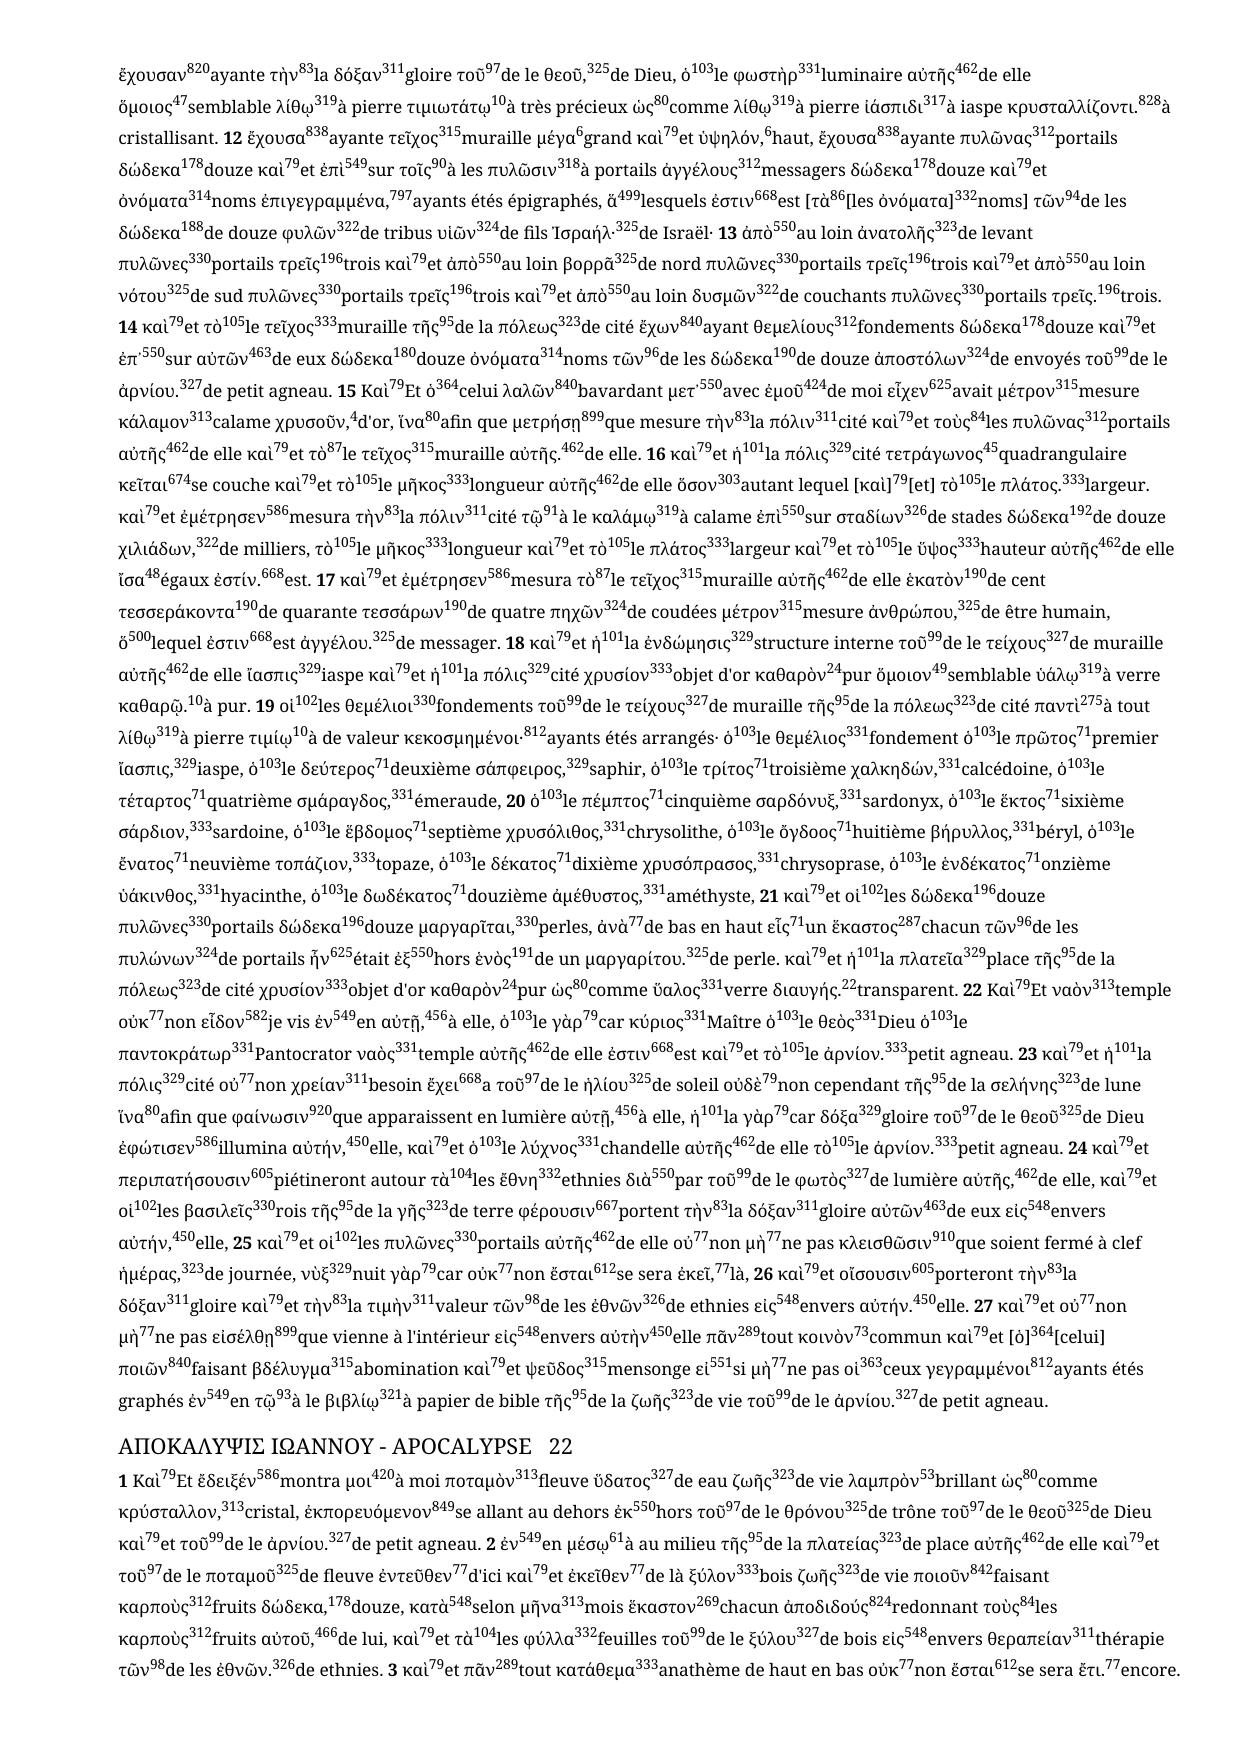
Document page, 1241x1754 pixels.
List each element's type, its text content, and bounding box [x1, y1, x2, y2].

text ΑΠΟΚΑΛΥΨΙΣ ΙΩΑΝΝΟΥ - APOCALYPSE 22 [118, 1431, 1181, 1461]
text 1 Καὶ79Et ἔδειξέν586montra μοι420à moi ποταμὸν313fleuve ὕδατος327de eau ζωῆς323de vie λαμπρὸν53brillant ὡς80comme κρύσταλλον,313cristal, ἐκπορευόμενον849se allant au dehors ἐκ550hors τοῦ97de le θρόνου325de trône τοῦ97de le θεοῦ325de Dieu καὶ79et τοῦ99de le ἀρνίου.327de petit agneau. 2 ἐν549en μέσῳ61à au milieu τῆς95de la πλατείας323de place αὐτῆς462de elle καὶ79et τοῦ97de le ποταμοῦ325de fleuve ἐντεῦθεν77d'ici καὶ79et ἐκεῖθεν77de là ξύλον333bois ζωῆς323de vie ποιοῦν842faisant καρποὺς312fruits δώδεκα,178douze, κατὰ548selon μῆνα313mois ἕκαστον269chacun ἀποδιδούς824redonnant τοὺς84les καρποὺς312fruits αὐτοῦ,466de lui, καὶ79et τὰ104les φύλλα332feuilles τοῦ99de le ξύλου327de bois εἰς548envers θεραπείαν311thérapie τῶν98de les ἐθνῶν.326de ethnies. 3 καὶ79et πᾶν289tout κατάθεμα333anathème de haut en bas οὐκ77non ἔσται612se sera ἔτι.77encore. καὶ79et ὁ103le θρόνος331trône τοῦ97de le θεοῦ325de Dieu καὶ79et τοῦ99de le ἀρνίου327de petit agneau ἐν549en αὐτῇ456à elle ἔσται,612se sera, καὶ79et οἱ102les δοῦλοι330mâles esclaves αὐτοῦ464de lui λατρεύσουσιν605adoreront αὐτῷ458à lui 4 καὶ79et ὄψονται611se verront τὸ87le πρόσωπον315face αὐτοῦ,464de lui, καὶ79et τὸ105le ὄνομα333nom αὐτοῦ464de lui ἐπὶ550sur τῶν98de les μετώπων326de fronts αὐτῶν.463de eux. 5 καὶ79et νὺξ329nuit οὐκ77non ἔσται612se sera ἔτι77encore καὶ79et οὐκ77non ἔχουσιν667ont χρείαν311besoin φωτὸς327de lumière λύχνου325de chandelle καὶ79et φωτὸς327de lumière ἡλίου,325de soleil, ὅτι80en ce que κύριος331Maître ὁ103le θεὸς331Dieu φωτιεῖ606illuminera ἐπ᾽548sur αὐτούς,451eux, καὶ79et βασιλεύσουσιν605seront rois εἰς548envers τοὺς84les αἰῶνας312ères τῶν96de les αἰώνων.324de ères. 6 Καὶ79Et εἶπέν586dit μοι·420à moi· οὗτοι155ceux-ci οἱ102les λόγοι330discours πιστοὶ70croyables καὶ79et ἀληθινοί,70véritables, καὶ79et ὁ103le κύριος331Maître ὁ103le θεὸς331Dieu τῶν98de les πνευμάτων326de souffles τῶν96de les προφητῶν324de prophètes ἀπέστειλεν586envoya τὸν85le ἄγγελον313messager αὐτοῦ464de lui δεῖξαι681montrer τοῖς90à les δούλοις318à mâles esclaves αὐτοῦ464de lui ἃ481lesquels δεῖ668attache de lien γενέσθαι682se devenir ἐν549en τάχει.321à vitesse. 7 καὶ79et ἰδοὺ306voici ἔρχομαι670je me viens ταχύ.77promptement. μακάριος47bienheureux ὁ364celui τηρῶν840gardant τοὺς84les λόγους312discours τῆς95de la προφητείας323de prophétie τοῦ99de le βιβλίου327de papier de bible τούτου.152de ce-ci. 8 Κἀγὼ431Et moi Ἰωάννης331Ioannes ὁ364celui βλέπων840regardant καὶ79et ἀκούων840écoutant ταῦτα.347ces-ci. καὶ79et ὅτε80lorsque ἤκουσα582j'écoutai καὶ79et ἔβλεψα,582je regardai, ἔπεσα582je tombai προσκυνῆσαι681prosterner vers ἔμπροσθεν552en devers τῶν96de les ποδῶν324de pieds τοῦ97de le ἀγγέλου325de messager τοῦ358de celui δεικνύοντός834de montrant μοι420à moi ταῦτα.347ces-ci. 9 καὶ79et λέγει668dit μοι·420à moi· ὅρα570vois μή·77ne pas· σύνδουλός331co-esclave σού442de toi εἰμι664je suis καὶ79et τῶν96de les ἀδελφῶν324de frères σου442de toi τῶν96de les προφητῶν324de prophètes καὶ79et τῶν357de ceux τηρούντων833de gardants τοὺς84les λόγους312discours τοῦ99de le βιβλίου327de papier de bible τούτου·152de ce-ci· τῷ91à le θεῷ319à Dieu προσκύνησον.554prosterne vers. 10 Καὶ79Et λέγει668dit μοι·420à moi· μὴ77ne pas σφραγίσῃς897que tu scelles τοὺς84les λόγους312discours τῆς95de la προφητείας323de prophétie τοῦ99de le βιβλίου327de papier de bible τούτου,152de ce-ci, ὁ103le καιρὸς331moment γὰρ79car ἐγγύς77proche ἐστιν.668est. 11 ὁ364celui ἀδικῶν840faisant injustice ἀδικησάτω556fasse injustice ἔτι77encore καὶ79et ὁ103le ῥυπαρὸς71sale ῥυπανθήτω565soit sali ἔτι,77encore, καὶ79et ὁ103le δίκαιος71juste δικαιοσύνην311justice ποιησάτω556fasse ἔτι77encore καὶ79et ὁ103le ἅγιος71saint ἁγιασθήτω565soit sanctifié ἔτι.77encore. 12 Ἰδοὺ306Voici ἔρχομαι670je me viens ταχύ,77promptement, καὶ79et ὁ103le μισθός331salaire μου424de moi μετ᾽550avec ἐμοῦ424de moi ἀποδοῦναι681redonner ἑκάστῳ378à chacun ὡς80comme τὸ105le ἔργον333travail ἐστὶν668est αὐτοῦ.464de lui. 13 ἐγὼ431moi τὸ105le ἄλφα333Alpha καὶ79et τὸ105le ὦ,333Oméga, ὁ103le πρῶτος71premier καὶ79et ὁ103le ἔσχατος,71dernier, ἡ101la ἀρχὴ329origine καὶ79et τὸ105le τέλος.333achèvement. 14 Μακάριοι46Bienheureux οἱ363ceux πλύνοντες839rinçants τὰς82les στολὰς310longues robes αὐτῶν,463de eux, ἵνα80afin que ἔσται612se sera ἡ101la ἐξουσία329autorité αὐτῶν463de eux ἐπὶ548sur τὸ87le ξύλον315bois τῆς95de la ζωῆς323de vie καὶ79et τοῖς90à les πυλῶσιν318à portails εἰσέλθωσιν898que viennent à l'intérieur εἰς548envers τὴν83la πόλιν.311cité. 15 ἔξω77au-dehors οἱ102les κύνες330chiens καὶ79et οἱ102les φάρμακοι330pharmacés καὶ79et οἱ102les πόρνοι330pornos καὶ79et οἱ102les φονεῖς330meurtriers καὶ79et οἱ102les εἰδωλολάτραι330idolâtres καὶ79et πᾶς390tout φιλῶν840affectionnant καὶ79et ποιῶν840faisant ψεῦδος.315mensonge. 16 Ἐγὼ431Moi Ἰησοῦς331Iésous ἔπεμψα582je mandai τὸν85le ἄγγελόν313messager μου424de moi μαρτυρῆσαι681témoigner ὑμῖν438à vous ταῦτα347ces-ci ἐπὶ549sur ταῖς88à les ἐκκλησίαις.316à églises. ἐγώ431moi εἰμι664je suis ἡ101la ῥίζα329racine καὶ79et τὸ105le γένος333genre Δαυίδ,325de Dauid, ὁ103le ἀστὴρ331étoile ὁ103le λαμπρὸς22brillant ὁ103le πρωϊνός.22matinal. 17 Καὶ79Et τὸ105le πνεῦμα333souffle καὶ79et ἡ101la νύμφη329épouse λέγουσιν·667disent· ἔρχου.574te viens. καὶ79et ὁ364celui ἀκούων840écoutant εἰπάτω·556dise· ἔρχου.574te viens. καὶ79et ὁ364celui διψῶν840ayant soif ἐρχέσθω,576se vienne, ὁ364celui θέλων840voulant λαβέτω556prenne ὕδωρ315eau ζωῆς323de vie δωρεάν.77gratuitement. 18 Μαρτυρῶ664Je témoigne ἐγὼ431moi παντὶ378à tout τῷ352à celui ἀκούοντι828à écoutant τοὺς84les λόγους312discours τῆς95de la προφητείας323de prophétie τοῦ99de le βιβλίου327de papier de bible τούτου·152de ce-ci· ἐάν80si le cas échéant τις390un quelconque ἐπιθῇ899que surpose ἐπ᾽548sur αὐτά,453eux, ἐπιθήσει606surposera ὁ103le θεὸς331Dieu ἐπ᾽548sur αὐτὸν452lui τὰς82les πληγὰς310coups τὰς343celles γεγραμμένας793ayantes étées graphées ἐν549en τῷ93à le βιβλίῳ321à papier de bible τούτῳ,146à ce-ci, 19 καὶ79et ἐάν80si le cas échéant τις390un quelconque ἀφέλῃ899que saisisse au loin ἀπὸ550au loin τῶν96de les λόγων324de discours τοῦ99de le βιβλίου327de papier de bible τῆς95de la προφητείας323de prophétie ταύτης,148de celle-ci, ἀφελεῖ606saisira au loin ὁ103le θεὸς331Dieu τὸ87le μέρος315part αὐτοῦ464de lui ἀπὸ550au loin τοῦ99de le ξύλου327de bois τῆς95de la ζωῆς323de vie καὶ79et ἐκ550hors τῆς95de la πόλεως323de cité τῆς95de la ἁγίας14de sainte τῶν359de ces γεγραμμένων808de ayants étés graphés ἐν549en τῷ93à le βιβλίῳ321à papier de bible τούτῳ.146à ce-ci. 20 Λέγει668Dit ὁ364celui μαρτυρῶν840témoignant ταῦτα·347ces-ci· ναί,304oui, ἔρχομαι670je me viens ταχύ.77promptement. Ἀμήν,304Amen, ἔρχου574te viens κύριε337Maître Ἰησοῦ.337Iésous. 21 Ἡ101La χάρις329grâce τοῦ97de le κυρίου325de Maître Ἰησοῦ325de Iésous μετὰ550avec πάντων.280de tous. [118, 1465, 1181, 1682]
text 1 Καὶ79Et εἶδον582je vis οὐρανὸν313ciel καινὸν4nouveau καὶ79et γῆν311terre καινήν.2nouvelle. ὁ103le γὰρ79car πρῶτος213premier οὐρανὸς331ciel καὶ79et ἡ101la πρώτη212première γῆ329terre ἀπῆλθαν585éloignèrent καὶ79et ἡ101la θάλασσα329mer οὐκ77non ἔστιν668est ἔτι.77encore. 2 καὶ79et τὴν83la πόλιν311cité τὴν83la ἁγίαν2sainte Ἰερουσαλὴμ311Ierousalem καινὴν2nouvelle εἶδον582je vis καταβαίνουσαν820descendante ἐκ550hors τοῦ97de le οὐρανοῦ325de ciel ἀπὸ550au loin τοῦ97de le θεοῦ325de Dieu ἡτοιμασμένην794ayante étée préparée ὡς80comme νύμφην311épouse κεκοσμημένην794ayante étée arrangée τῷ91à le ἀνδρὶ319à homme αὐτῆς.462de elle. 3 καὶ79et ἤκουσα582j'écoutai φωνῆς323de son de voix μεγάλης14de grande ἐκ550hors τοῦ97de le θρόνου325de trône λεγούσης·832de disante· ἰδοὺ306voici ἡ101la σκηνὴ329tente τοῦ97de le θεοῦ325de Dieu μετὰ550avec τῶν96de les ἀνθρώπων,324de êtres humains, καὶ79et σκηνώσει606dressera tente μετ᾽550avec αὐτῶν,463de eux, καὶ79et αὐτοὶ468eux λαοὶ330peuples αὐτοῦ464de lui ἔσονται,611se seront, καὶ79et αὐτὸς542lui-même ὁ103le θεὸς331Dieu μετ᾽550avec αὐτῶν463de eux ἔσται612se sera [αὐτῶν463[de eux θεός],331Dieu], 4 καὶ79et ἐξαλείψει606effacera πᾶν271tout δάκρυον315larme ἐκ550hors τῶν96de les ὀφθαλμῶν324de yeux αὐτῶν,463de eux, καὶ79et ὁ103le θάνατος331trépas οὐκ77non ἔσται612se sera ἔτι77encore οὔτε79ni πένθος333deuil οὔτε79ni κραυγὴ329cri οὔτε79ni πόνος331peine οὐκ77non ἔσται612se sera ἔτι,77encore, [ὅτι]80[en ce que] τὰ104les πρῶτα72premiers ἀπῆλθαν.585éloignèrent. 5 Καὶ79Et εἶπεν586dit ὁ364celui καθήμενος867se étant assis ἐπὶ549sur τῷ91à le θρόνῳ·319à trône· ἰδοὺ306voici καινὰ54nouveaux ποιῶ664je fais πάντα374tous καὶ79et λέγει668dit μοι·420à moi· γράψον,554graphe, ὅτι80en ce que οὗτοι155ceux-ci οἱ102les λόγοι330discours πιστοὶ46croyables καὶ79et ἀληθινοί46véritables εἰσιν.667sont. 6 καὶ79et εἶπέν586dit μοι·420à moi· γέγοναν.641ont devenus. ἐγώ431moi [εἰμι]664[je suis] τὸ105le ἄλφα333Alpha καὶ79et τὸ105le ὦ,333Oméga, ἡ101la ἀρχὴ329origine καὶ79et τὸ105le τέλος.333achèvement. ἐγὼ431moi τῷ352à celui διψῶντι828à ayant soif δώσω602je donnerai ἐκ550hors τῆς95de la πηγῆς323de source τοῦ99de le ὕδατος327de eau τῆς95de la ζωῆς323de vie δωρεάν.77gratuitement. 7 ὁ364celui νικῶν840vainquant κληρονομήσει606héritera ταῦτα347ces-ci καὶ79et ἔσομαι608je me serai αὐτῷ458à lui θεὸς331Dieu καὶ79et αὐτὸς469lui ἔσται612se sera μοι420à moi υἱός.331fils. 8 τοῖς90à les δὲ78cependant δειλοῖς58à timides καὶ79et ἀπίστοις58à incroyants καὶ79et ἐβδελυγμένοις800à ayants étés abominés καὶ79et φονεῦσιν318à meurtriers καὶ79et πόρνοις318à pornos καὶ79et φαρμάκοις318à pharmacés καὶ79et εἰδωλολάτραις318à idolâtres καὶ79et πᾶσιν274à tous τοῖς90à les ψευδέσιν58à menteurs τὸ105le μέρος333part αὐτῶν463de eux ἐν549en τῇ89à la λίμνῃ317à lac τῇ350à celle καιομένῃ878à étante allumée πυρὶ321à feu καὶ79et θείῳ,321à soufre, ὅ500lequel ἐστιν668est ὁ103le θάνατος331trépas ὁ103le δεύτερος.213deuxième. 9 Καὶ79Et ἦλθεν586vint εἷς71un ἐκ550hors τῶν96de les ἑπτὰ190de sept ἀγγέλων324de messagers τῶν357de ceux ἐχόντων833de ayants τὰς82les ἑπτὰ176sept φιάλας310phiales τῶν355de celles γεμόντων831de étantes pleines τῶν94de les ἑπτὰ188de sept πληγῶν322de coups τῶν94de les ἐσχάτων208de dernières καὶ79et ἐλάλησεν586bavarda μετ᾽550avec ἐμοῦ424de moi λέγων·840disant· δεῦρο,77viens ici, δείξω602je montrerai σοι439à toi τὴν83la νύμφην311épouse τὴν83la γυναῖκα311femme τοῦ99de le ἀρνίου.327de petit agneau. 10 καὶ79et ἀπήνεγκέν586porta au loin με417moi ἐν549en πνεύματι321à souffle ἐπὶ548sur ὄρος315montagne μέγα6grand καὶ79et ὑψηλόν,6haut, καὶ79et ἔδειξέν586montra μοι420à moi τὴν83la πόλιν311cité τὴν83la ἁγίαν2sainte Ἰερουσαλὴμ311Ierousalem καταβαίνουσαν820descendante ἐκ550hors τοῦ97de le οὐρανοῦ325de ciel ἀπὸ550au loin τοῦ97de le θεοῦ325de Dieu 11 ἔχουσαν820ayante τὴν83la δόξαν311gloire τοῦ97de le θεοῦ,325de Dieu, ὁ103le φωστὴρ331luminaire αὐτῆς462de elle ὅμοιος47semblable λίθῳ319à pierre τιμιωτάτῳ10à très précieux ὡς80comme λίθῳ319à pierre ἰάσπιδι317à iaspe κρυσταλλίζοντι.828à cristallisant. 12 ἔχουσα838ayante τεῖχος315muraille μέγα6grand καὶ79et ὑψηλόν,6haut, ἔχουσα838ayante πυλῶνας312portails δώδεκα178douze καὶ79et ἐπὶ549sur τοῖς90à les πυλῶσιν318à portails ἀγγέλους312messagers δώδεκα178douze καὶ79et ὀνόματα314noms ἐπιγεγραμμένα,797ayants étés épigraphés, ἅ499lesquels ἐστιν668est [τὰ86[les ὀνόματα]332noms] τῶν94de les δώδεκα188de douze φυλῶν322de tribus υἱῶν324de fils Ἰσραήλ·325de Israël· 13 ἀπὸ550au loin ἀνατολῆς323de levant πυλῶνες330portails τρεῖς196trois καὶ79et ἀπὸ550au loin βορρᾶ325de nord πυλῶνες330portails τρεῖς196trois καὶ79et ἀπὸ550au loin νότου325de sud πυλῶνες330portails τρεῖς196trois καὶ79et ἀπὸ550au loin δυσμῶν322de couchants πυλῶνες330portails τρεῖς.196trois. 14 καὶ79et τὸ105le τεῖχος333muraille τῆς95de la πόλεως323de cité ἔχων840ayant θεμελίους312fondements δώδεκα178douze καὶ79et ἐπ᾽550sur αὐτῶν463de eux δώδεκα180douze ὀνόματα314noms τῶν96de les δώδεκα190de douze ἀποστόλων324de envoyés τοῦ99de le ἀρνίου.327de petit agneau. 15 Καὶ79Et ὁ364celui λαλῶν840bavardant μετ᾽550avec ἐμοῦ424de moi εἶχεν625avait μέτρον315mesure κάλαμον313calame χρυσοῦν,4d'or, ἵνα80afin que μετρήσῃ899que mesure τὴν83la πόλιν311cité καὶ79et τοὺς84les πυλῶνας312portails αὐτῆς462de elle καὶ79et τὸ87le τεῖχος315muraille αὐτῆς.462de elle. 16 καὶ79et ἡ101la πόλις329cité τετράγωνος45quadrangulaire κεῖται674se couche καὶ79et τὸ105le μῆκος333longueur αὐτῆς462de elle ὅσον303autant lequel [καὶ]79[et] τὸ105le πλάτος.333largeur. καὶ79et ἐμέτρησεν586mesura τὴν83la πόλιν311cité τῷ91à le καλάμῳ319à calame ἐπὶ550sur σταδίων326de stades δώδεκα192de douze χιλιάδων,322de milliers, τὸ105le μῆκος333longueur καὶ79et τὸ105le πλάτος333largeur καὶ79et τὸ105le ὕψος333hauteur αὐτῆς462de elle ἴσα48égaux ἐστίν.668est. 17 καὶ79et ἐμέτρησεν586mesura τὸ87le τεῖχος315muraille αὐτῆς462de elle ἑκατὸν190de cent τεσσεράκοντα190de quarante τεσσάρων190de quatre πηχῶν324de coudées μέτρον315mesure ἀνθρώπου,325de être humain, ὅ500lequel ἐστιν668est ἀγγέλου.325de messager. 18 καὶ79et ἡ101la ἐνδώμησις329structure interne τοῦ99de le τείχους327de muraille αὐτῆς462de elle ἴασπις329iaspe καὶ79et ἡ101la πόλις329cité χρυσίον333objet d'or καθαρὸν24pur ὅμοιον49semblable ὑάλῳ319à verre καθαρῷ.10à pur. 19 οἱ102les θεμέλιοι330fondements τοῦ99de le τείχους327de muraille τῆς95de la πόλεως323de cité παντὶ275à tout λίθῳ319à pierre τιμίῳ10à de valeur κεκοσμημένοι·812ayants étés arrangés· ὁ103le θεμέλιος331fondement ὁ103le πρῶτος71premier ἴασπις,329iaspe, ὁ103le δεύτερος71deuxième σάπφειρος,329saphir, ὁ103le τρίτος71troisième χαλκηδών,331calcédoine, ὁ103le τέταρτος71quatrième σμάραγδος,331émeraude, 20 ὁ103le πέμπτος71cinquième σαρδόνυξ,331sardonyx, ὁ103le ἕκτος71sixième σάρδιον,333sardoine, ὁ103le ἕβδομος71septième χρυσόλιθος,331chrysolithe, ὁ103le ὄγδοος71huitième βήρυλλος,331béryl, ὁ103le ἔνατος71neuvième τοπάζιον,333topaze, ὁ103le δέκατος71dixième χρυσόπρασος,331chrysoprase, ὁ103le ἑνδέκατος71onzième ὑάκινθος,331hyacinthe, ὁ103le δωδέκατος71douzième ἀμέθυστος,331améthyste, 21 καὶ79et οἱ102les δώδεκα196douze πυλῶνες330portails δώδεκα196douze μαργαρῖται,330perles, ἀνὰ77de bas en haut εἷς71un ἕκαστος287chacun τῶν96de les πυλώνων324de portails ἦν625était ἐξ550hors ἑνὸς191de un μαργαρίτου.325de perle. καὶ79et ἡ101la πλατεῖα329place τῆς95de la πόλεως323de cité χρυσίον333objet d'or καθαρὸν24pur ὡς80comme ὕαλος331verre διαυγής.22transparent. 22 Καὶ79Et ναὸν313temple οὐκ77non εἶδον582je vis ἐν549en αὐτῇ,456à elle, ὁ103le γὰρ79car κύριος331Maître ὁ103le θεὸς331Dieu ὁ103le παντοκράτωρ331Pantocrator ναὸς331temple αὐτῆς462de elle ἐστιν668est καὶ79et τὸ105le ἀρνίον.333petit agneau. 23 καὶ79et ἡ101la πόλις329cité οὐ77non χρείαν311besoin ἔχει668a τοῦ97de le ἡλίου325de soleil οὐδὲ79non cependant τῆς95de la σελήνης323de lune ἵνα80afin que φαίνωσιν920que apparaissent en lumière αὐτῇ,456à elle, ἡ101la γὰρ79car δόξα329gloire τοῦ97de le θεοῦ325de Dieu ἐφώτισεν586illumina αὐτήν,450elle, καὶ79et ὁ103le λύχνος331chandelle αὐτῆς462de elle τὸ105le ἀρνίον.333petit agneau. 24 καὶ79et περιπατήσουσιν605piétineront autour τὰ104les ἔθνη332ethnies διὰ550par τοῦ99de le φωτὸς327de lumière αὐτῆς,462de elle, καὶ79et οἱ102les βασιλεῖς330rois τῆς95de la γῆς323de terre φέρουσιν667portent τὴν83la δόξαν311gloire αὐτῶν463de eux εἰς548envers αὐτήν,450elle, 25 καὶ79et οἱ102les πυλῶνες330portails αὐτῆς462de elle οὐ77non μὴ77ne pas κλεισθῶσιν910que soient fermé à clef ἡμέρας,323de journée, νὺξ329nuit γὰρ79car οὐκ77non ἔσται612se sera ἐκεῖ,77là, 26 καὶ79et οἴσουσιν605porteront τὴν83la δόξαν311gloire καὶ79et τὴν83la τιμὴν311valeur τῶν98de les ἐθνῶν326de ethnies εἰς548envers αὐτήν.450elle. 27 καὶ79et οὐ77non μὴ77ne pas εἰσέλθῃ899que vienne à l'intérieur εἰς548envers αὐτὴν450elle πᾶν289tout κοινὸν73commun καὶ79et [ὁ]364[celui] ποιῶν840faisant βδέλυγμα315abomination καὶ79et ψεῦδος315mensonge εἰ551si μὴ77ne pas οἱ363ceux γεγραμμένοι812ayants étés graphés ἐν549en τῷ93à le βιβλίῳ321à papier de bible τῆς95de la ζωῆς323de vie τοῦ99de le ἀρνίου.327de petit agneau. [118, 59, 1181, 1412]
